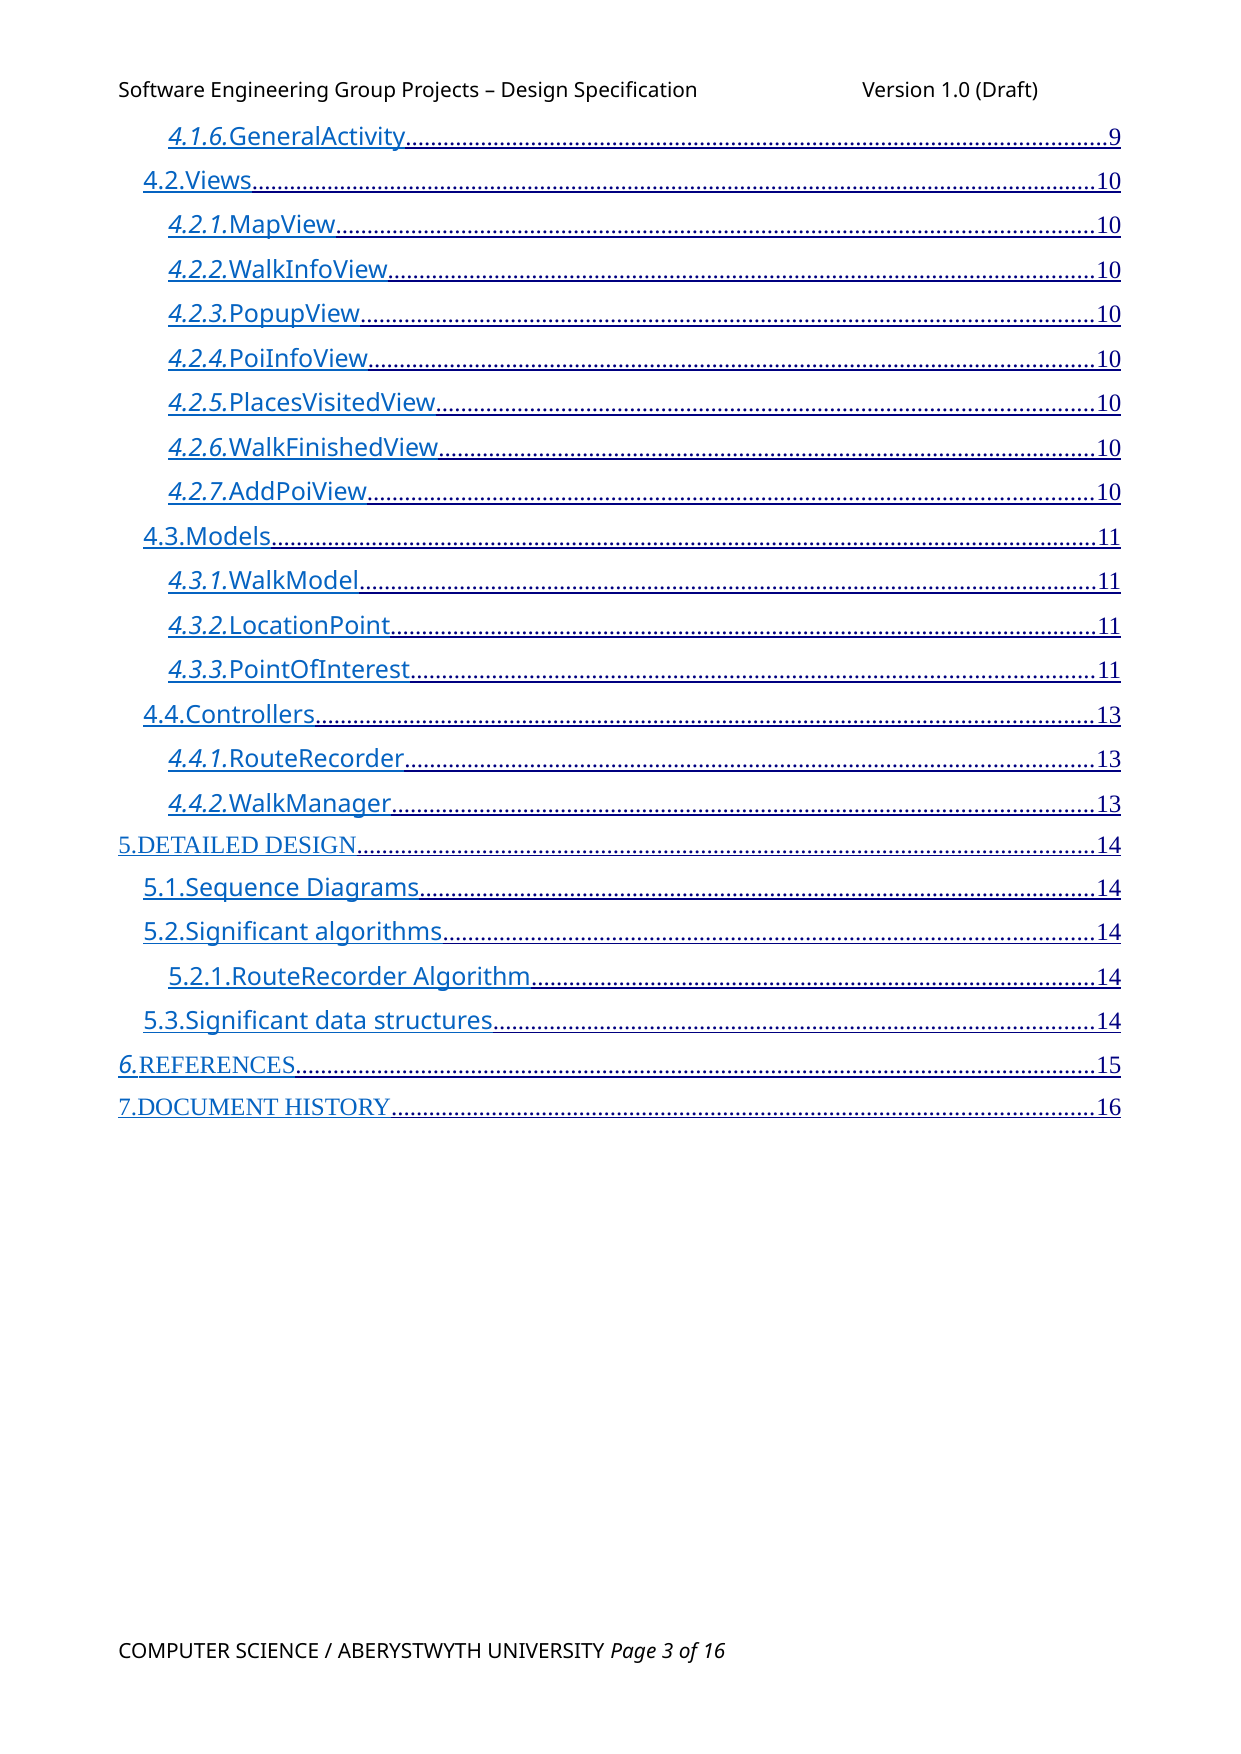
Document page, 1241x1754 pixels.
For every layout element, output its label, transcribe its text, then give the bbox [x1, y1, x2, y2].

text 7. DOCUMENT HISTORY 16 [118, 1092, 1122, 1121]
text 4.4.1. RouteRecorder 13 [168, 741, 1122, 775]
text 5.2.1. RouteRecorder Algorithm 14 [168, 958, 1122, 992]
text 6. REFERENCES 15 [118, 1047, 1122, 1081]
text 4.2.2. WalkInfoView 10 [168, 252, 1122, 286]
text 4.2.5. PlacesVisitedView 10 [168, 385, 1122, 419]
text 4.1.6. GeneralActivity 9 [168, 118, 1122, 152]
text 4.2.7. AddPoiView 10 [168, 474, 1122, 508]
text 4.3.1. WalkModel 11 [168, 563, 1122, 597]
text 4.4. Controllers 13 [143, 696, 1122, 730]
text 5.1. Sequence Diagrams 14 [143, 869, 1122, 903]
text 4.2. Views 10 [143, 163, 1122, 197]
text 5.3. Significant data structures 14 [143, 1003, 1122, 1037]
text 4.2.4. PoiInfoView 10 [168, 341, 1122, 374]
text 4.2.3. PopupView 10 [168, 296, 1122, 330]
text 5. DETAILED DESIGN 14 [118, 830, 1122, 859]
text 4.2.1. MapView 10 [168, 207, 1122, 241]
text 4.3.2. LocationPoint 11 [168, 607, 1122, 641]
text 5.2. Significant algorithms 14 [143, 914, 1122, 948]
text 4.2.6. WalkFinishedView 10 [168, 429, 1122, 463]
text 4.3. Models 11 [143, 518, 1122, 552]
text 4.4.2. WalkManager 13 [168, 785, 1122, 819]
text 4.3.3. PointOfInterest 11 [168, 652, 1122, 686]
